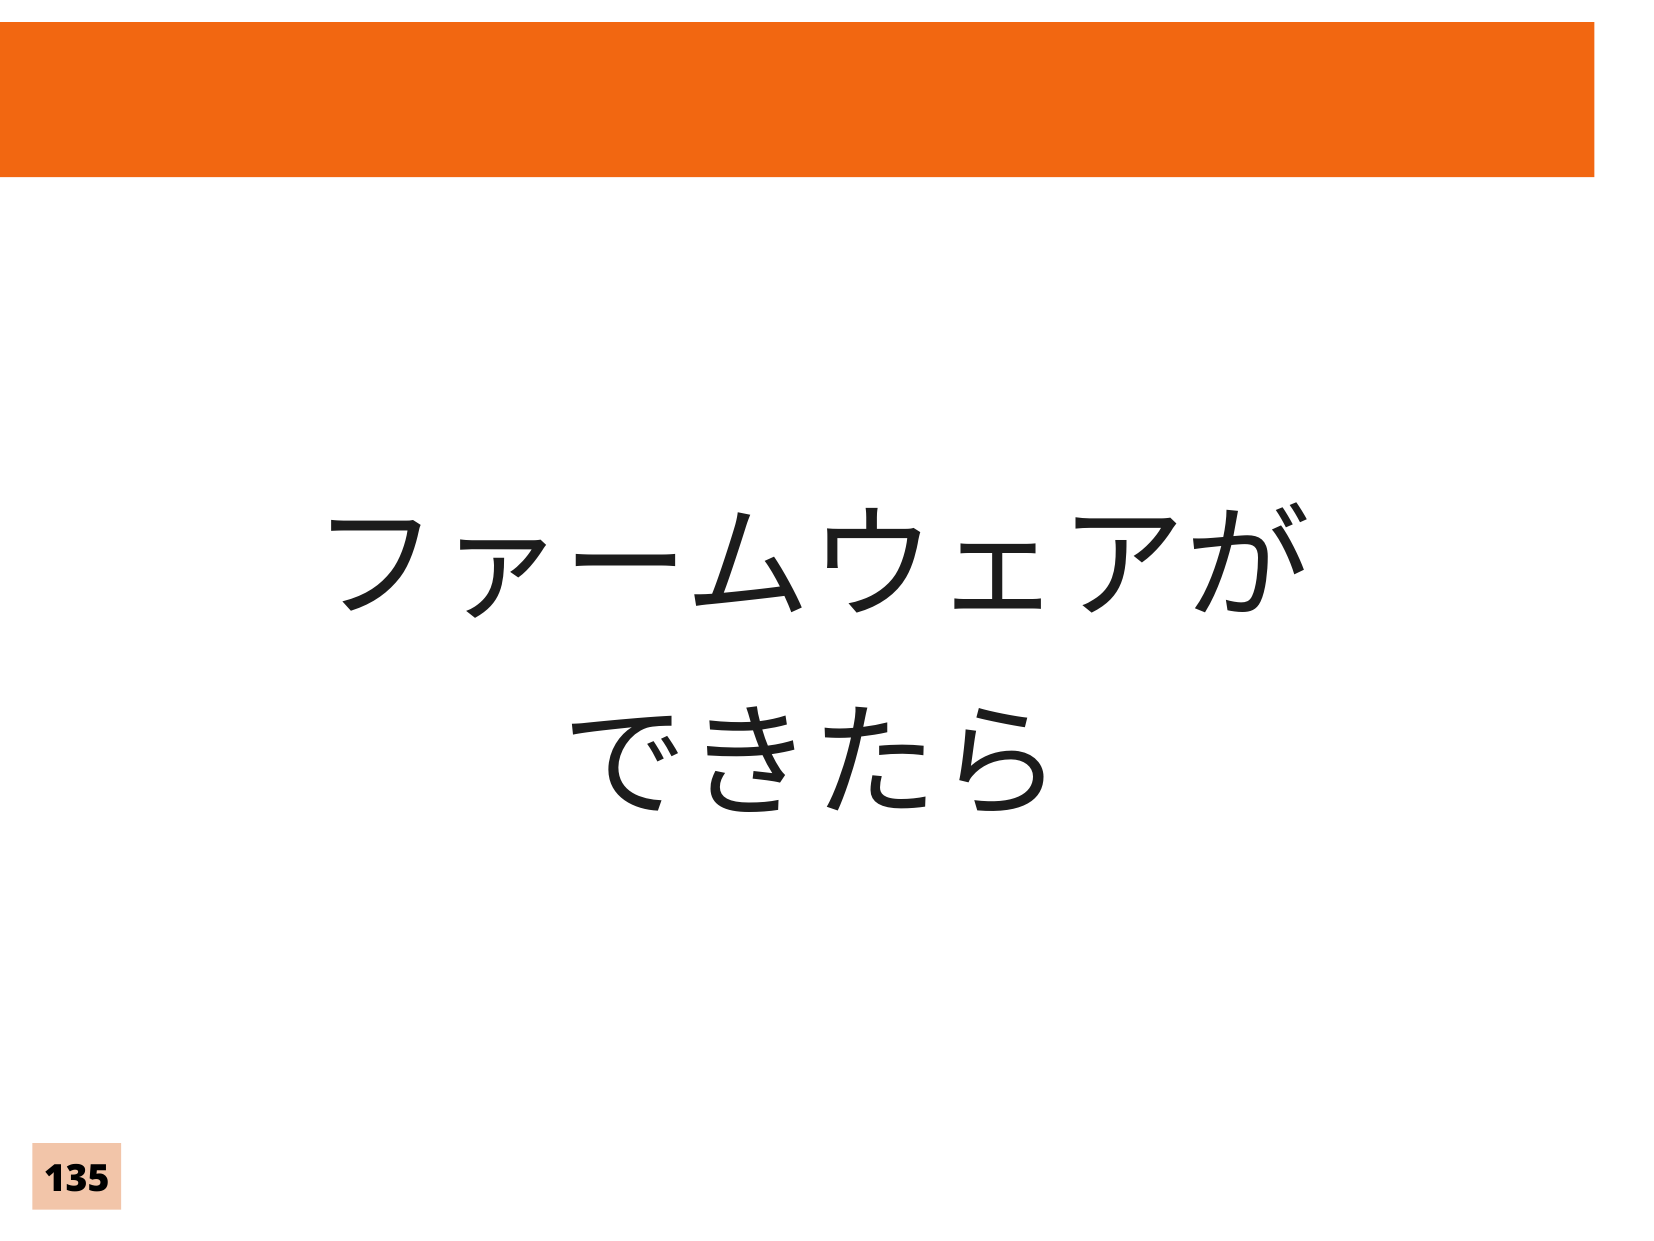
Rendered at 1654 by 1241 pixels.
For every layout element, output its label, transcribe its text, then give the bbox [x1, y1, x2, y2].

list ファームウェアが できたら [59, 201, 1565, 1105]
